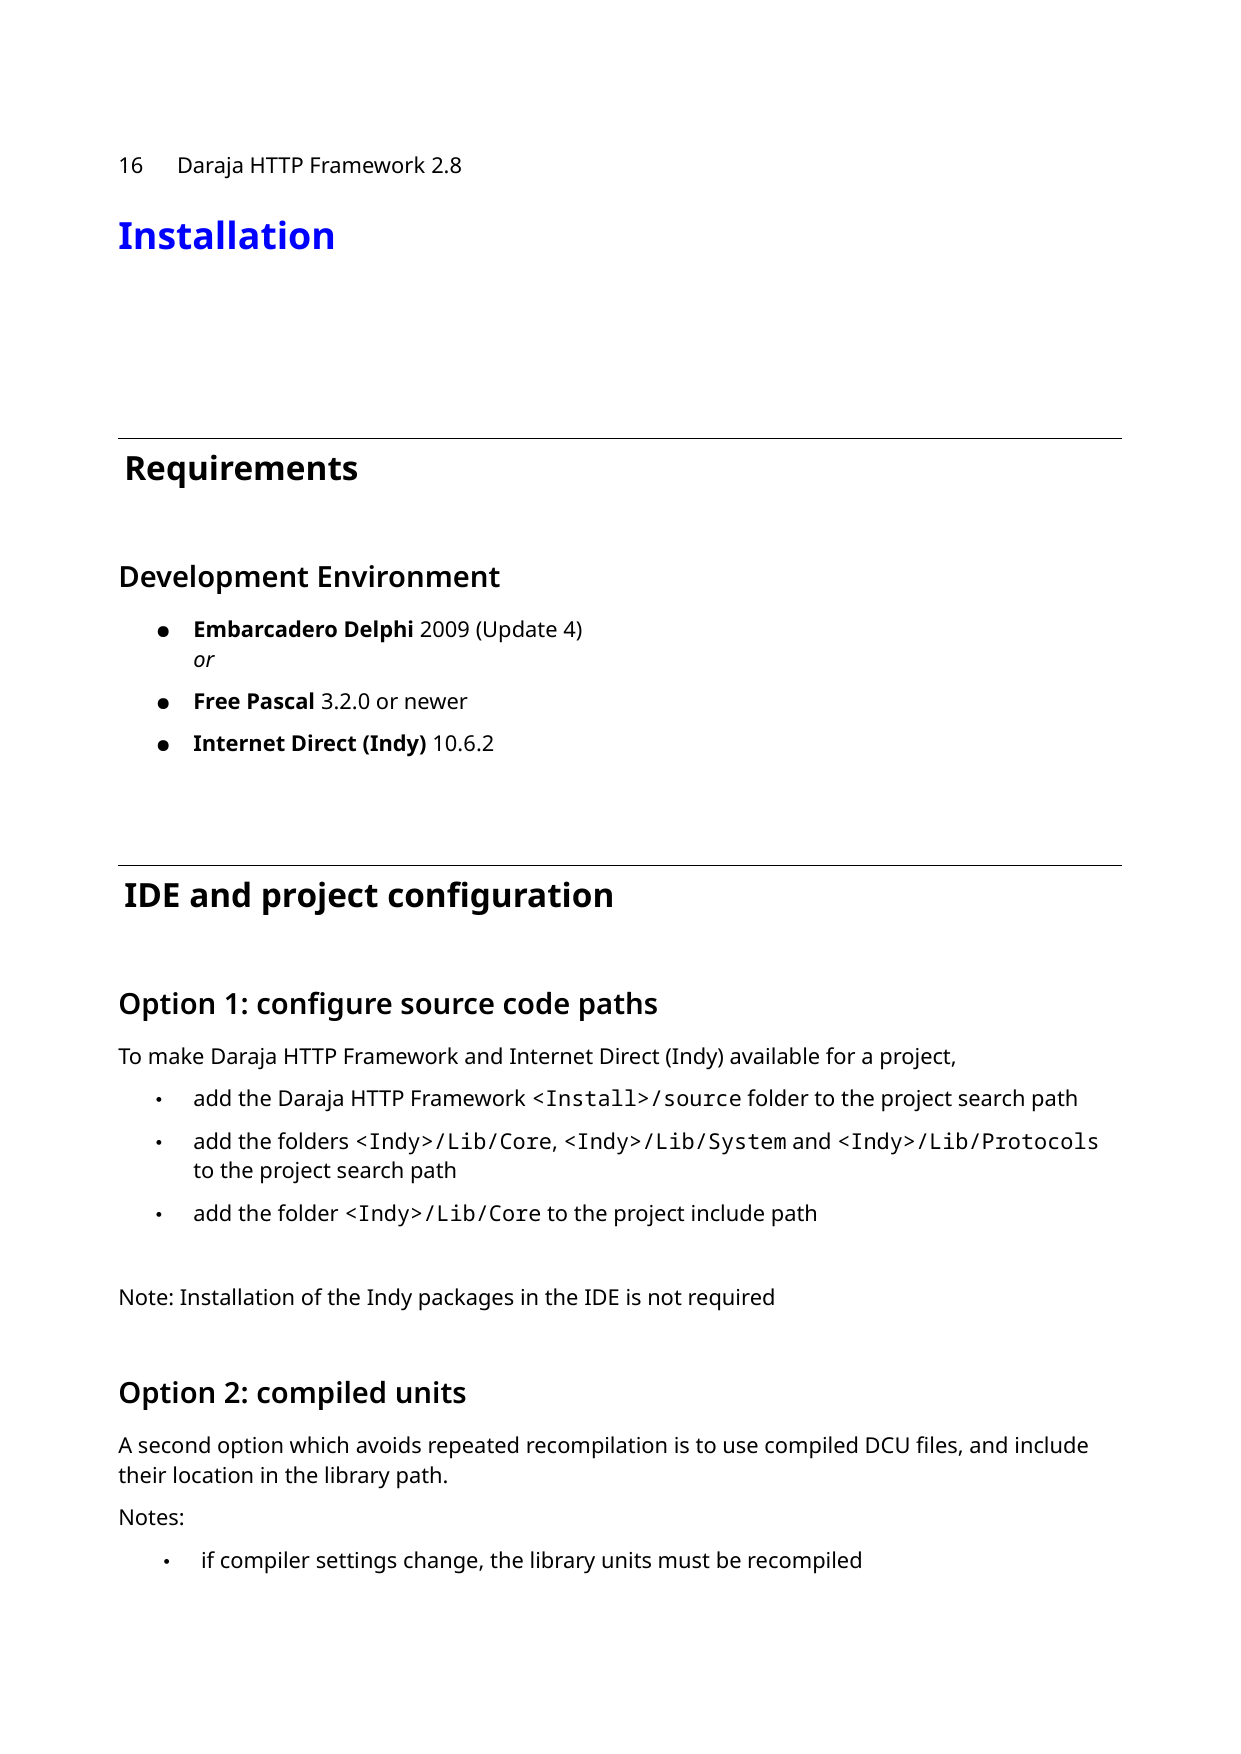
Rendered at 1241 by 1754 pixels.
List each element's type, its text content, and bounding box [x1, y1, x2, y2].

list Free Pascal 3.2.0 or newer [156, 686, 1122, 716]
subtitle Option 2: compiled units [118, 1372, 1122, 1412]
subtitle Option 1: configure source code paths [118, 983, 1122, 1023]
text A second option which avoids repeated recompilation is to use compiled DCU files, and include their location in the library path. [118, 1430, 1122, 1490]
subtitle Installation [118, 209, 1122, 260]
text To make Daraja HTTP Framework and Internet Direct (Indy) available for a project, [118, 1041, 1122, 1071]
list if compiler settings change, the library units must be recompiled [163, 1545, 1122, 1574]
list Internet Direct (Indy) 10.6.2 [156, 728, 1122, 758]
subtitle IDE and project configuration [118, 866, 1122, 923]
text Notes: [118, 1502, 1122, 1532]
list Embarcadero Delphi 2009 (Update 4) or [156, 614, 1122, 674]
list add the folders <Indy>/Lib/Core, <Indy>/Lib/System and <Indy>/Lib/Protocols to the project search path [156, 1126, 1122, 1185]
text Note: Installation of the Indy packages in the IDE is not required [118, 1282, 1122, 1312]
list add the Daraja HTTP Framework <Install>/source folder to the project search path [156, 1083, 1122, 1113]
subtitle Requirements [118, 439, 1122, 496]
list add the folder <Indy>/Lib/Core to the project include path [156, 1198, 1122, 1227]
subtitle Development Environment [118, 556, 1122, 596]
